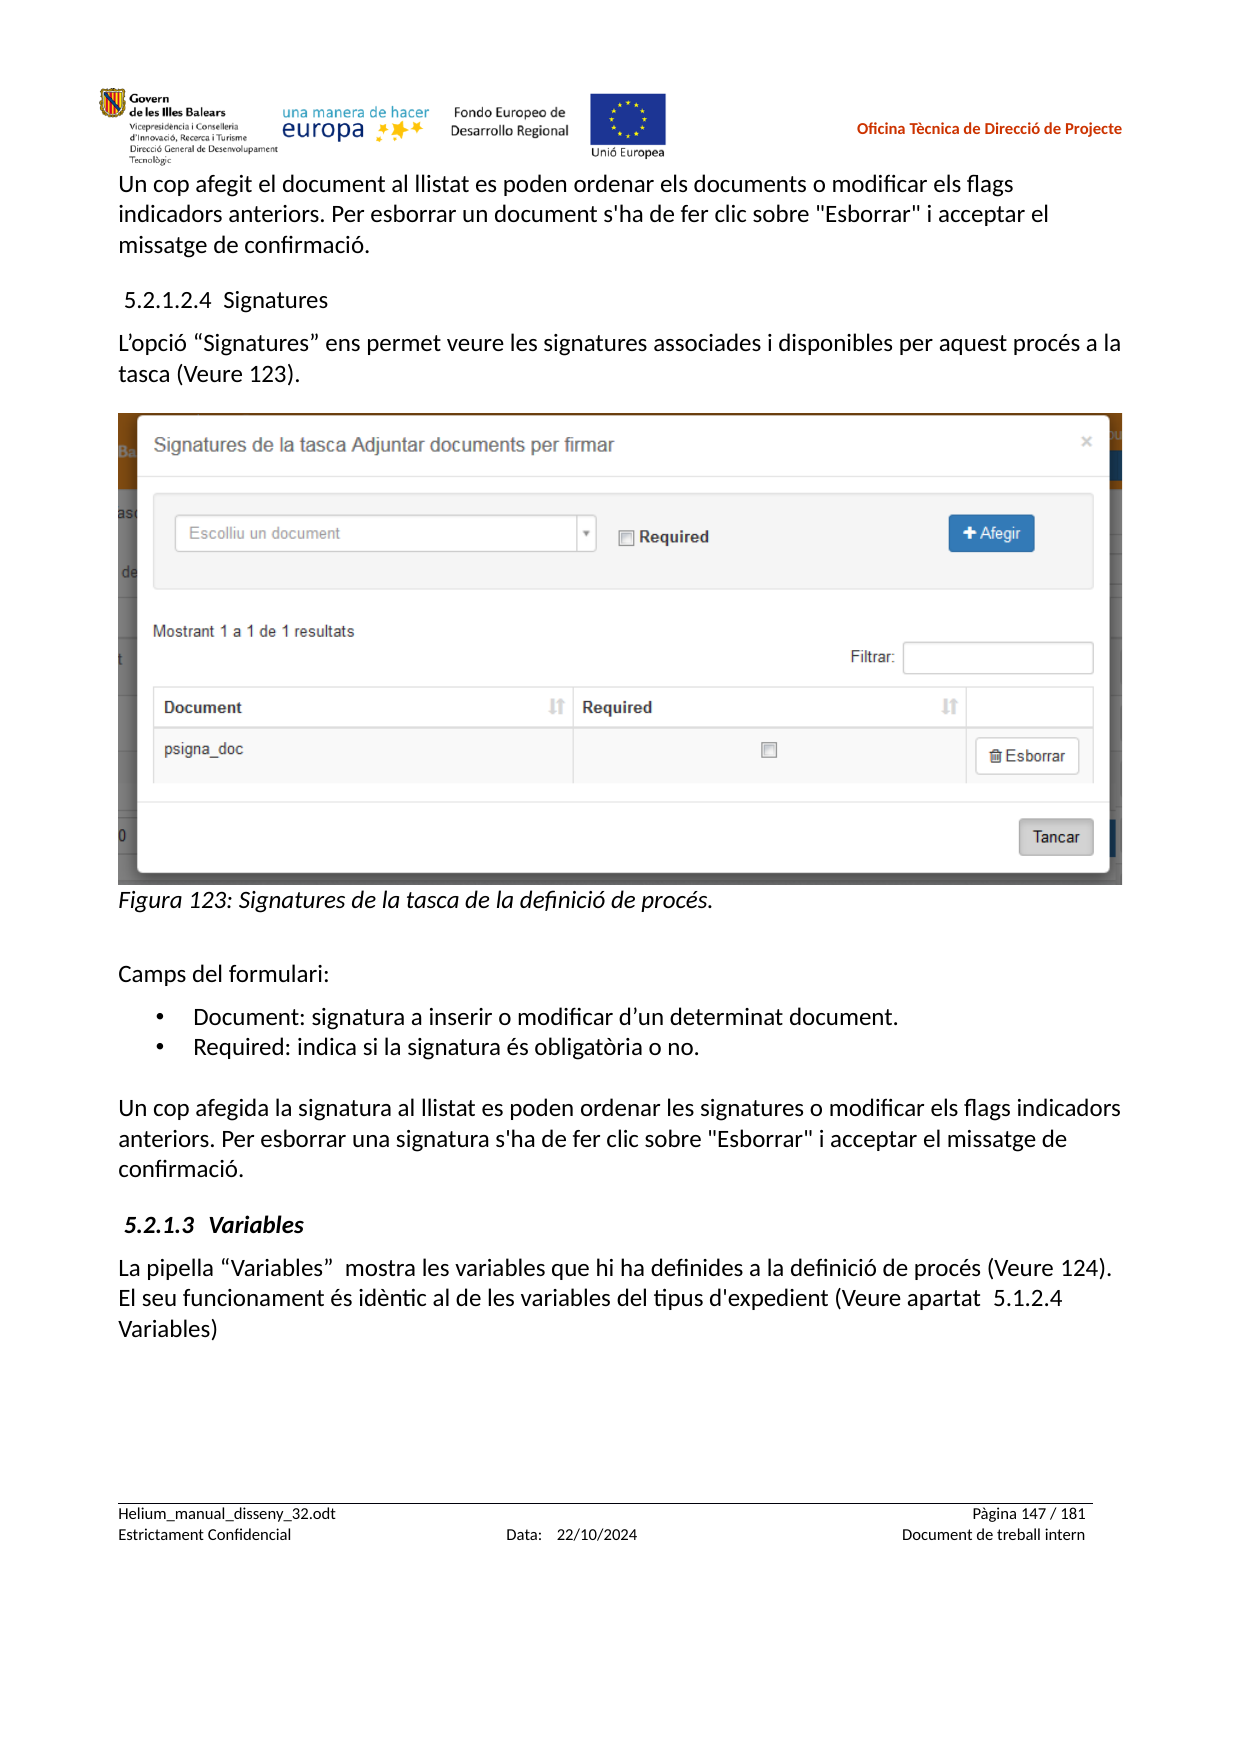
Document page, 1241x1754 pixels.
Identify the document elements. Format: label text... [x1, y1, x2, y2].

text Camps del formulari: [118, 958, 1122, 988]
text L’opció “Signatures” ens permet veure les signatures associades i disponibles per aquest procés a la tasca (Veure 123). [118, 327, 1122, 388]
subtitle Signatures [118, 284, 1122, 315]
text La pipella “Variables” mostra les variables que hi ha definides a la definició de procés (Veure 124). El seu funcionament és idèntic al de les variables del tipus d'expedient (Veure apartat 5.1.2.4 Variables) [118, 1252, 1122, 1343]
list Document: signatura a inserir o modificar d’un determinat document. [156, 1001, 1122, 1032]
list Required: indica si la signatura és obligatòria o no. [156, 1032, 1122, 1062]
picture [118, 413, 1123, 885]
text Un cop afegida la signatura al llistat es poden ordenar les signatures o modificar els flags indicadors anteriors. Per esborrar una signatura s'ha de fer clic sobre "Esborrar" i acceptar el missatge de confirmació. [118, 1093, 1122, 1184]
text Figura 123: Signatures de la tasca de la definició de procés. [118, 885, 1122, 915]
subtitle Variables [118, 1209, 1122, 1239]
text Un cop afegit el document al llistat es poden ordenar els documents o modificar els flags indicadors anteriors. Per esborrar un document s'ha de fer clic sobre "Esborrar" i acceptar el missatge de confirmació. [118, 168, 1122, 259]
picture [99, 87, 668, 166]
